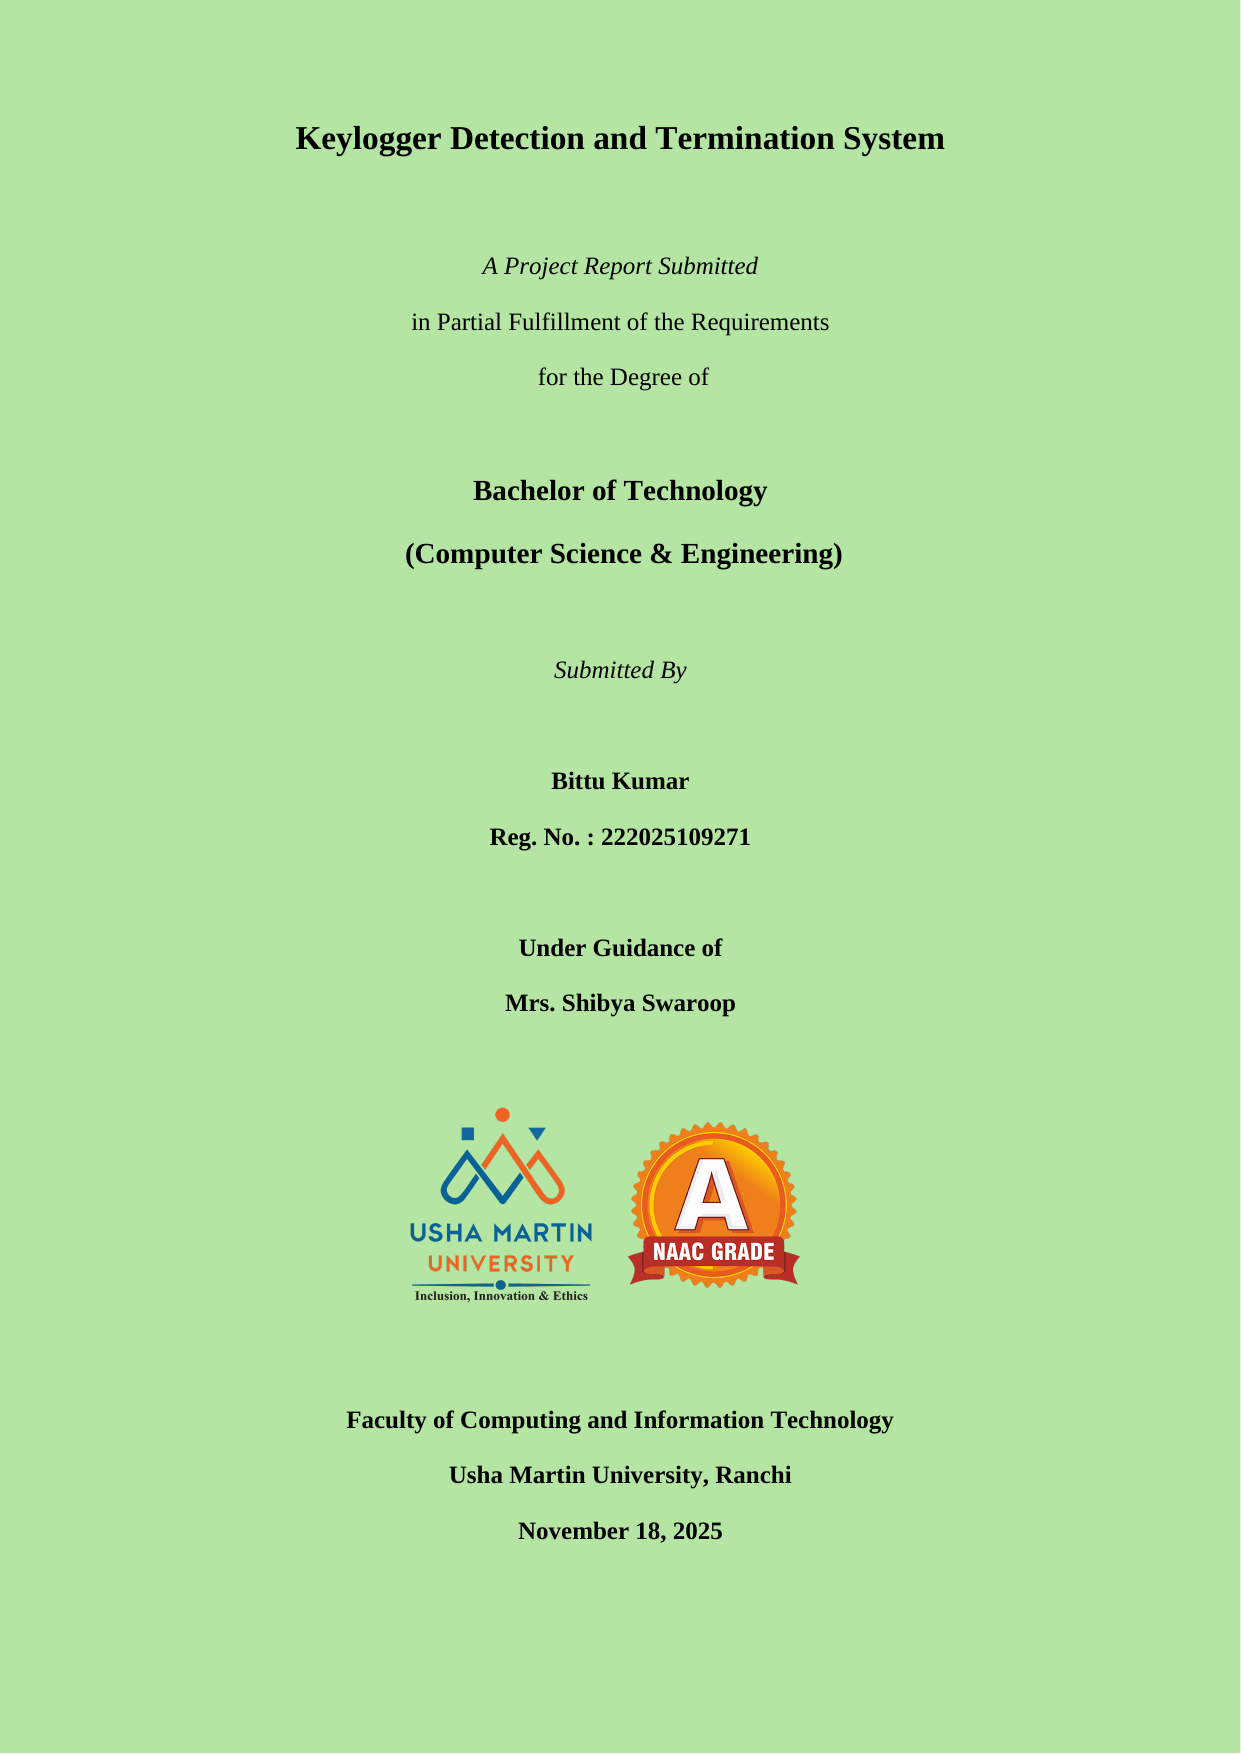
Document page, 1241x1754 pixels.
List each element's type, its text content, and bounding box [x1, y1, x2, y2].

text Keylogger Detection and Termination System [118, 118, 1122, 156]
text A Project Report Submitted [118, 251, 1122, 280]
text Bittu Kumar [118, 766, 1122, 795]
text in Partial Fulfillment of the Requirements [118, 307, 1122, 335]
text Under Guidance of [118, 933, 1122, 962]
text November 18, 2025 [118, 1516, 1122, 1545]
text Bachelor of Technology [118, 473, 1122, 507]
text Submitted By [118, 655, 1122, 683]
text Faculty of Computing and Information Technology [118, 1405, 1122, 1433]
text Mrs. Shibya Swaroop [118, 988, 1122, 1017]
picture [402, 1099, 812, 1308]
text Usha Martin University, Ranchi [118, 1460, 1122, 1489]
text Reg. No. : 222025109271 [118, 822, 1122, 850]
text for the Degree of [118, 362, 1122, 391]
text (Computer Science & Engineering) [118, 536, 1122, 570]
